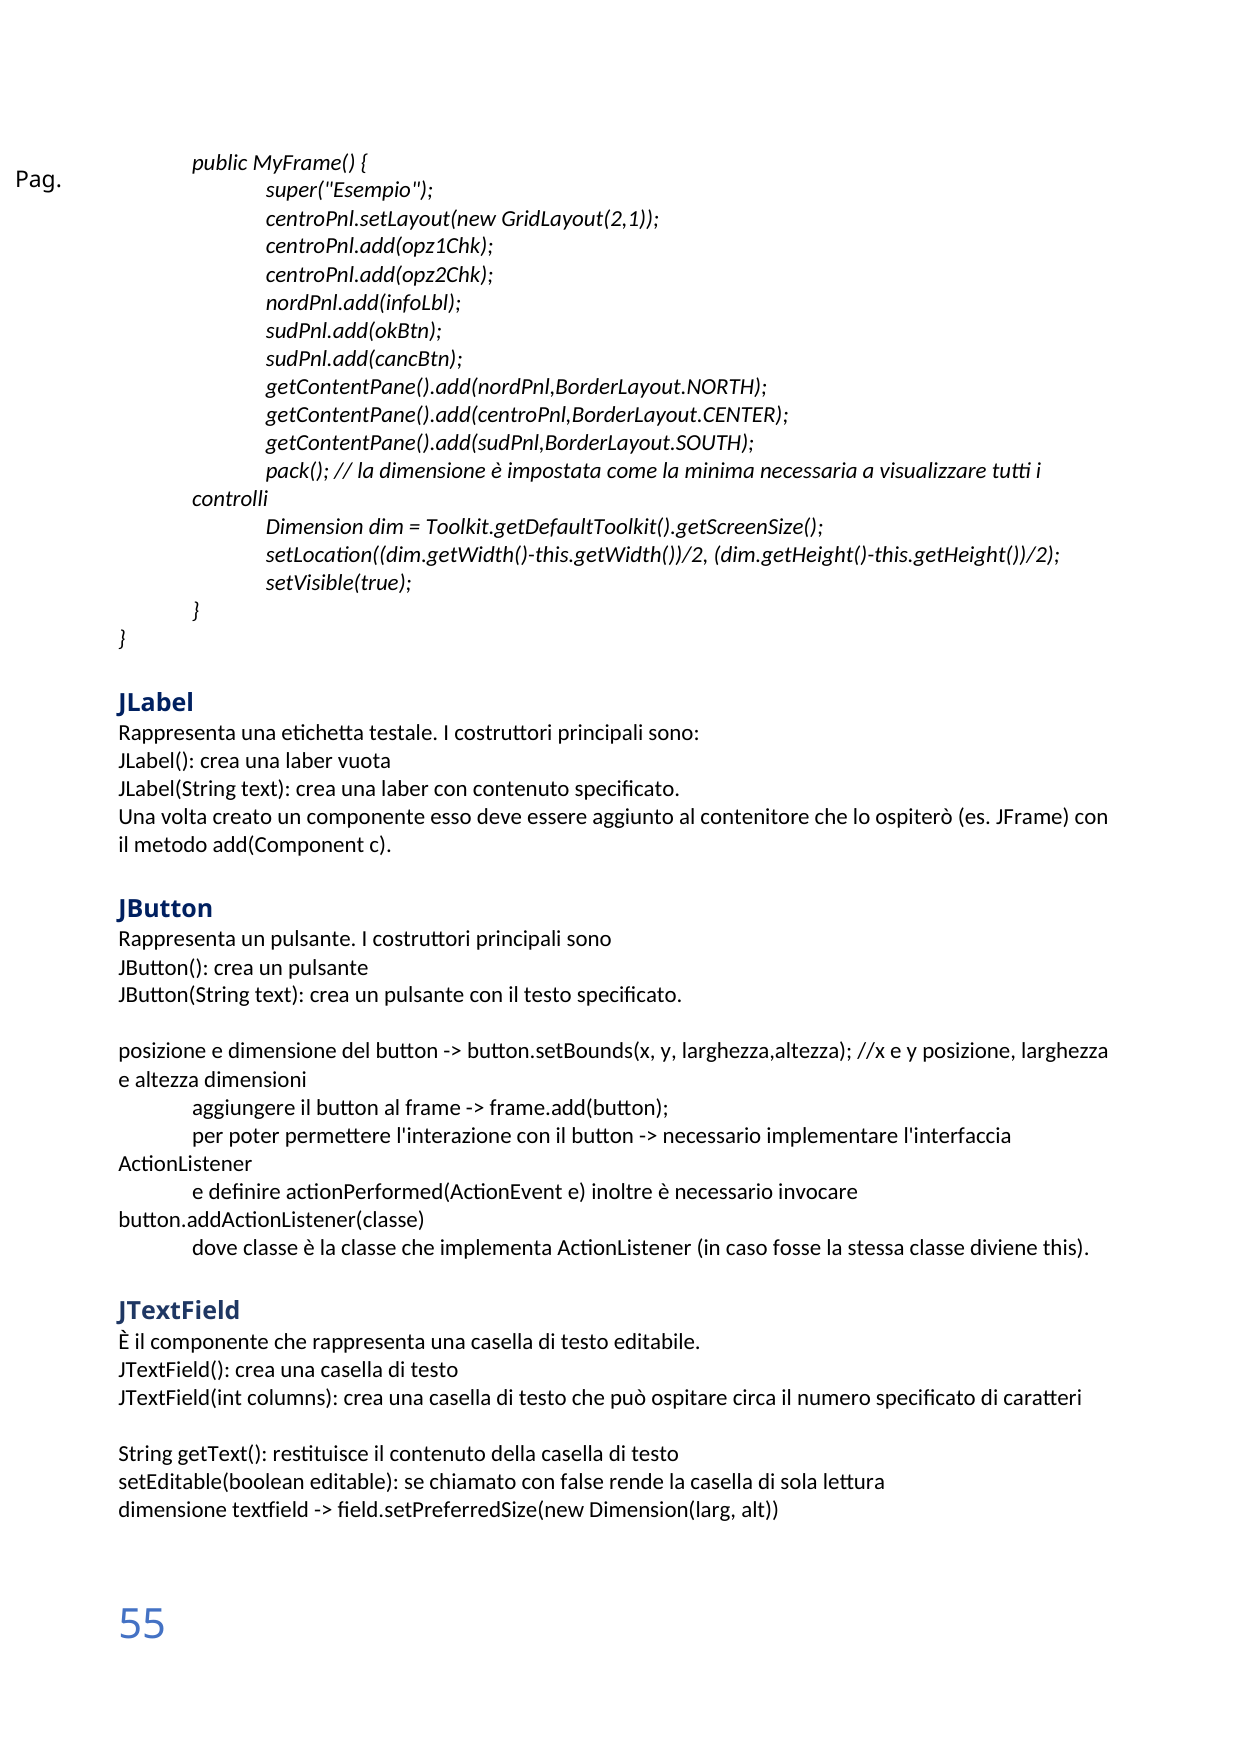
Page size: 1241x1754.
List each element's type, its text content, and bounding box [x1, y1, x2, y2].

text getContentPane().add(sudPnl,BorderLayout.SOUTH); [192, 428, 1122, 456]
subtitle JButton [118, 891, 1122, 924]
text sudPnl.add(cancBtn); [192, 344, 1122, 372]
text getContentPane().add(nordPnl,BorderLayout.NORTH); [192, 372, 1122, 400]
text per poter permettere l'interazione con il button -> necessario implementare l'interfaccia ActionListener [118, 1121, 1122, 1177]
text setEditable(boolean editable): se chiamato con false rende la casella di sola lettura [118, 1467, 1122, 1495]
text e definire actionPerformed(ActionEvent e) inoltre è necessario invocare button.addActionListener(classe) [118, 1177, 1122, 1233]
text super("Esempio"); [192, 176, 1122, 204]
text Rappresenta un pulsante. I costruttori principali sono [118, 924, 1122, 953]
text JButton(): crea un pulsante [118, 953, 1122, 981]
text nordPnl.add(infoLbl); [192, 288, 1122, 316]
text pack(); // la dimensione è impostata come la minima necessaria a visualizzare tutti i controlli [192, 456, 1122, 512]
text JButton(String text): crea un pulsante con il testo specificato. [118, 981, 1122, 1009]
text setVisible(true); [192, 568, 1122, 596]
subtitle JLabel [118, 684, 1122, 718]
text JTextField(int columns): crea una casella di testo che può ospitare circa il numero specificato di caratteri [118, 1383, 1122, 1411]
text Dimension dim = Toolkit.getDefaultToolkit().getScreenSize(); [192, 512, 1122, 540]
text Rappresenta una etichetta testale. I costruttori principali sono: [118, 718, 1122, 746]
text sudPnl.add(okBtn); [192, 316, 1122, 344]
text String getText(): restituisce il contenuto della casella di testo [118, 1439, 1122, 1467]
text Una volta creato un componente esso deve essere aggiunto al contenitore che lo ospiterò (es. JFrame) con il metodo add(Component c). [118, 802, 1122, 858]
text dove classe è la classe che implementa ActionListener (in caso fosse la stessa classe diviene this). [118, 1233, 1122, 1261]
text centroPnl.add(opz1Chk); [192, 232, 1122, 260]
text dimensione textfield -> field.setPreferredSize(new Dimension(larg, alt)) [118, 1495, 1122, 1523]
text centroPnl.setLayout(new GridLayout(2,1)); [192, 204, 1122, 232]
text public MyFrame() { [118, 148, 1122, 176]
text È il componente che rappresenta una casella di testo editabile. [118, 1327, 1122, 1355]
text } [118, 596, 1122, 624]
text centroPnl.add(opz2Chk); [192, 260, 1122, 288]
text getContentPane().add(centroPnl,BorderLayout.CENTER); [192, 400, 1122, 428]
text JLabel(): crea una laber vuota [118, 746, 1122, 774]
text } [118, 624, 1122, 652]
text JLabel(String text): crea una laber con contenuto specificato. [118, 774, 1122, 802]
text JTextField(): crea una casella di testo [118, 1355, 1122, 1383]
subtitle JTextField [118, 1293, 1122, 1327]
text setLocation((dim.getWidth()-this.getWidth())/2, (dim.getHeight()-this.getHeight())/2); [192, 540, 1122, 568]
text aggiungere il button al frame -> frame.add(button); [118, 1093, 1122, 1121]
text posizione e dimensione del button -> button.setBounds(x, y, larghezza,altezza); //x e y posizione, larghezza e altezza dimensioni [118, 1037, 1122, 1093]
